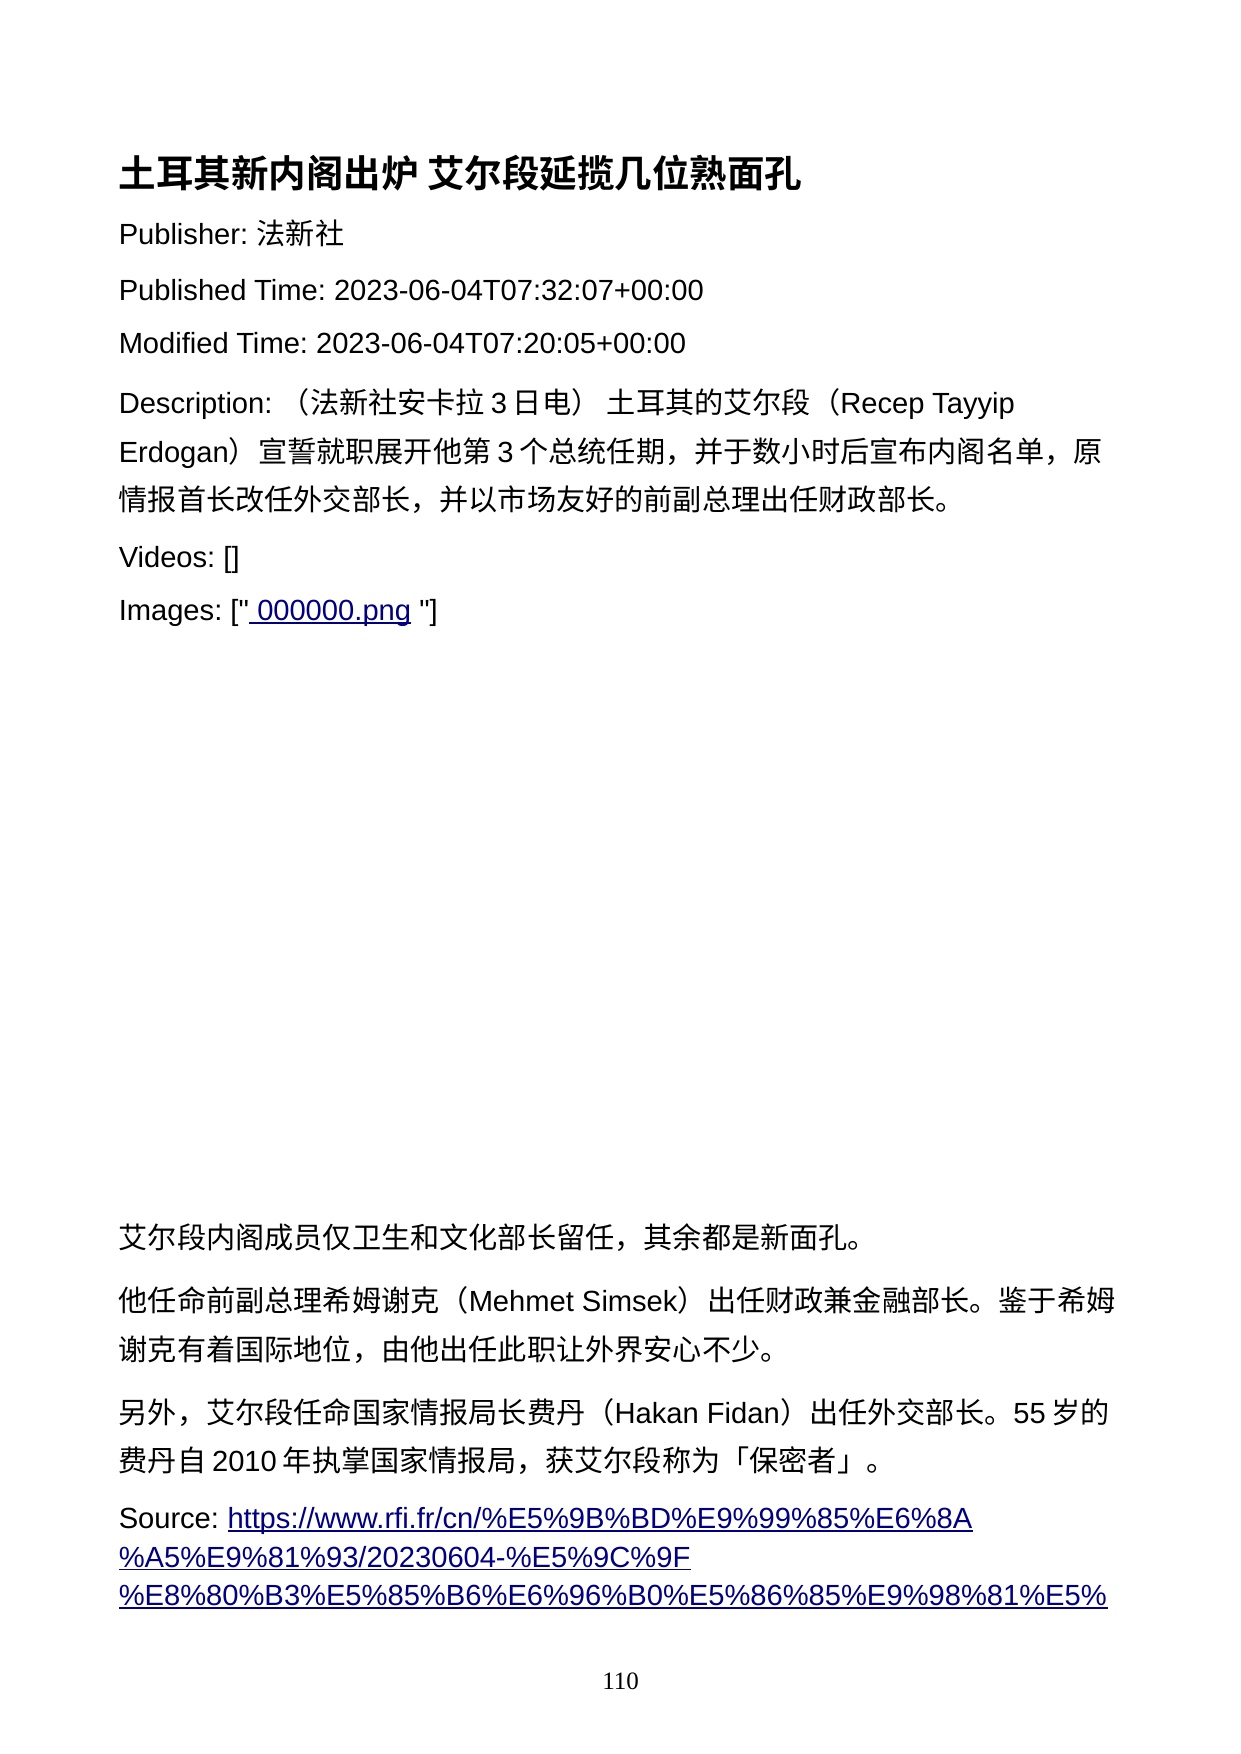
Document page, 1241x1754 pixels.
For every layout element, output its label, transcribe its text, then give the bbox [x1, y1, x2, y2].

text Source: https://www.rfi.fr/cn/%E5%9B%BD%E9%99%85%E6%8A%A5%E9%81%93/20230604-%E5%9C%9F%E8%80%B3%E5%85%B6%E6%96%B0%E5%86%85%E9%98%81%E5% [118, 1501, 1122, 1612]
subtitle 土耳其新内阁出炉 艾尔段延揽几位熟面孔 [118, 143, 1122, 198]
text Published Time: 2023-06-04T07:32:07+00:00 [118, 273, 1122, 307]
text Images: [" 000000.png "] [118, 593, 1122, 627]
text Publisher: 法新社 [118, 210, 1122, 253]
text 艾尔段内阁成员仅卫生和文化部长留任，其余都是新面孔。 [118, 1214, 1122, 1257]
text 另外，艾尔段任命国家情报局长费丹（Hakan Fidan）出任外交部长。55岁的费丹自2010年执掌国家情报局，获艾尔段称为「保密者」。 [118, 1389, 1122, 1480]
text 他任命前副总理希姆谢克（Mehmet Simsek）出任财政兼金融部长。鉴于希姆谢克有着国际地位，由他出任此职让外界安心不少。 [118, 1278, 1122, 1368]
text Description: （法新社安卡拉3日电） 土耳其的艾尔段（Recep Tayyip Erdogan）宣誓就职展开他第3个总统任期，并于数小时后宣布内阁名单，原情报首长改任外交部长，并以市场友好的前副总理出任财政部长。 [118, 380, 1122, 519]
text Videos: [] [118, 540, 1122, 573]
text Modified Time: 2023-06-04T07:20:05+00:00 [118, 327, 1122, 360]
